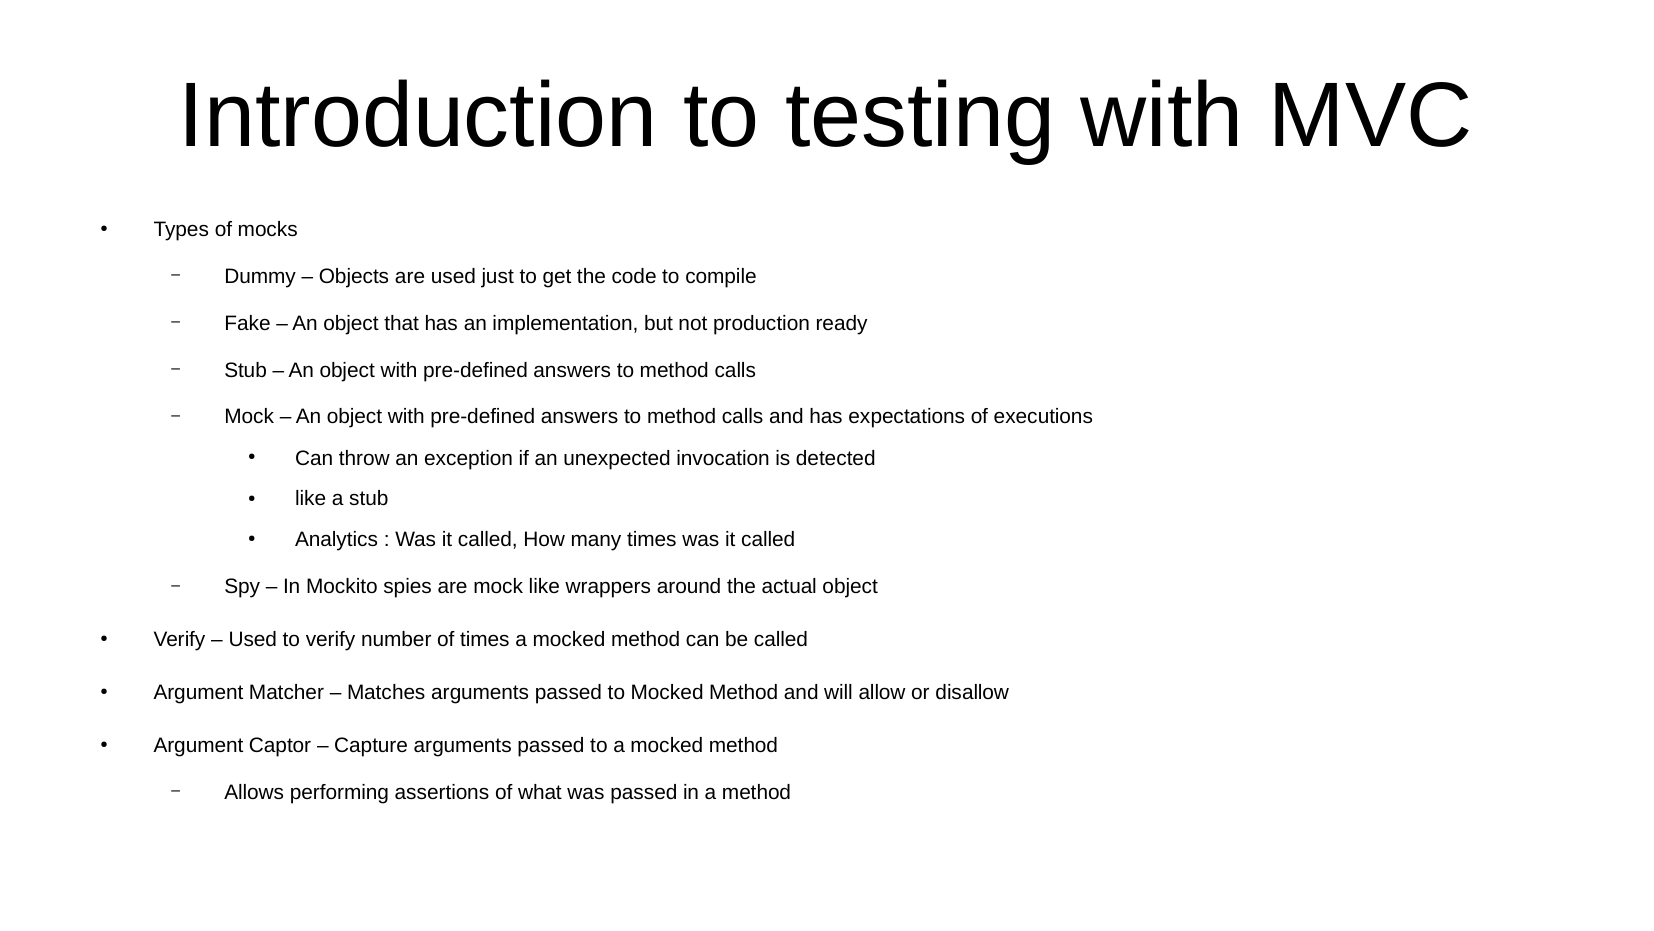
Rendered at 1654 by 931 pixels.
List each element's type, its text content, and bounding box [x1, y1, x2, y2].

list Types of mocks Dummy – Objects are used just to get the code to compile Fake – An object that has an implementation, but not production ready Stub – An object with pre-defined answers to method calls Mock – An object with pre-defined answers to method calls and has expectations of executions Can throw an exception if an unexpected invocation is detected like a stub Analytics : Was it called, How many times was it called Spy – In Mockito spies are mock like wrappers around the actual object Verify – Used to verify number of times a mocked method can be called Argument Matcher – Matches arguments passed to Mocked Method and will allow or disallow Argument Captor – Capture arguments passed to a mocked method Allows performing assertions of what was passed in a method [82, 217, 1613, 901]
title Introduction to testing with MVC [82, 37, 1571, 193]
